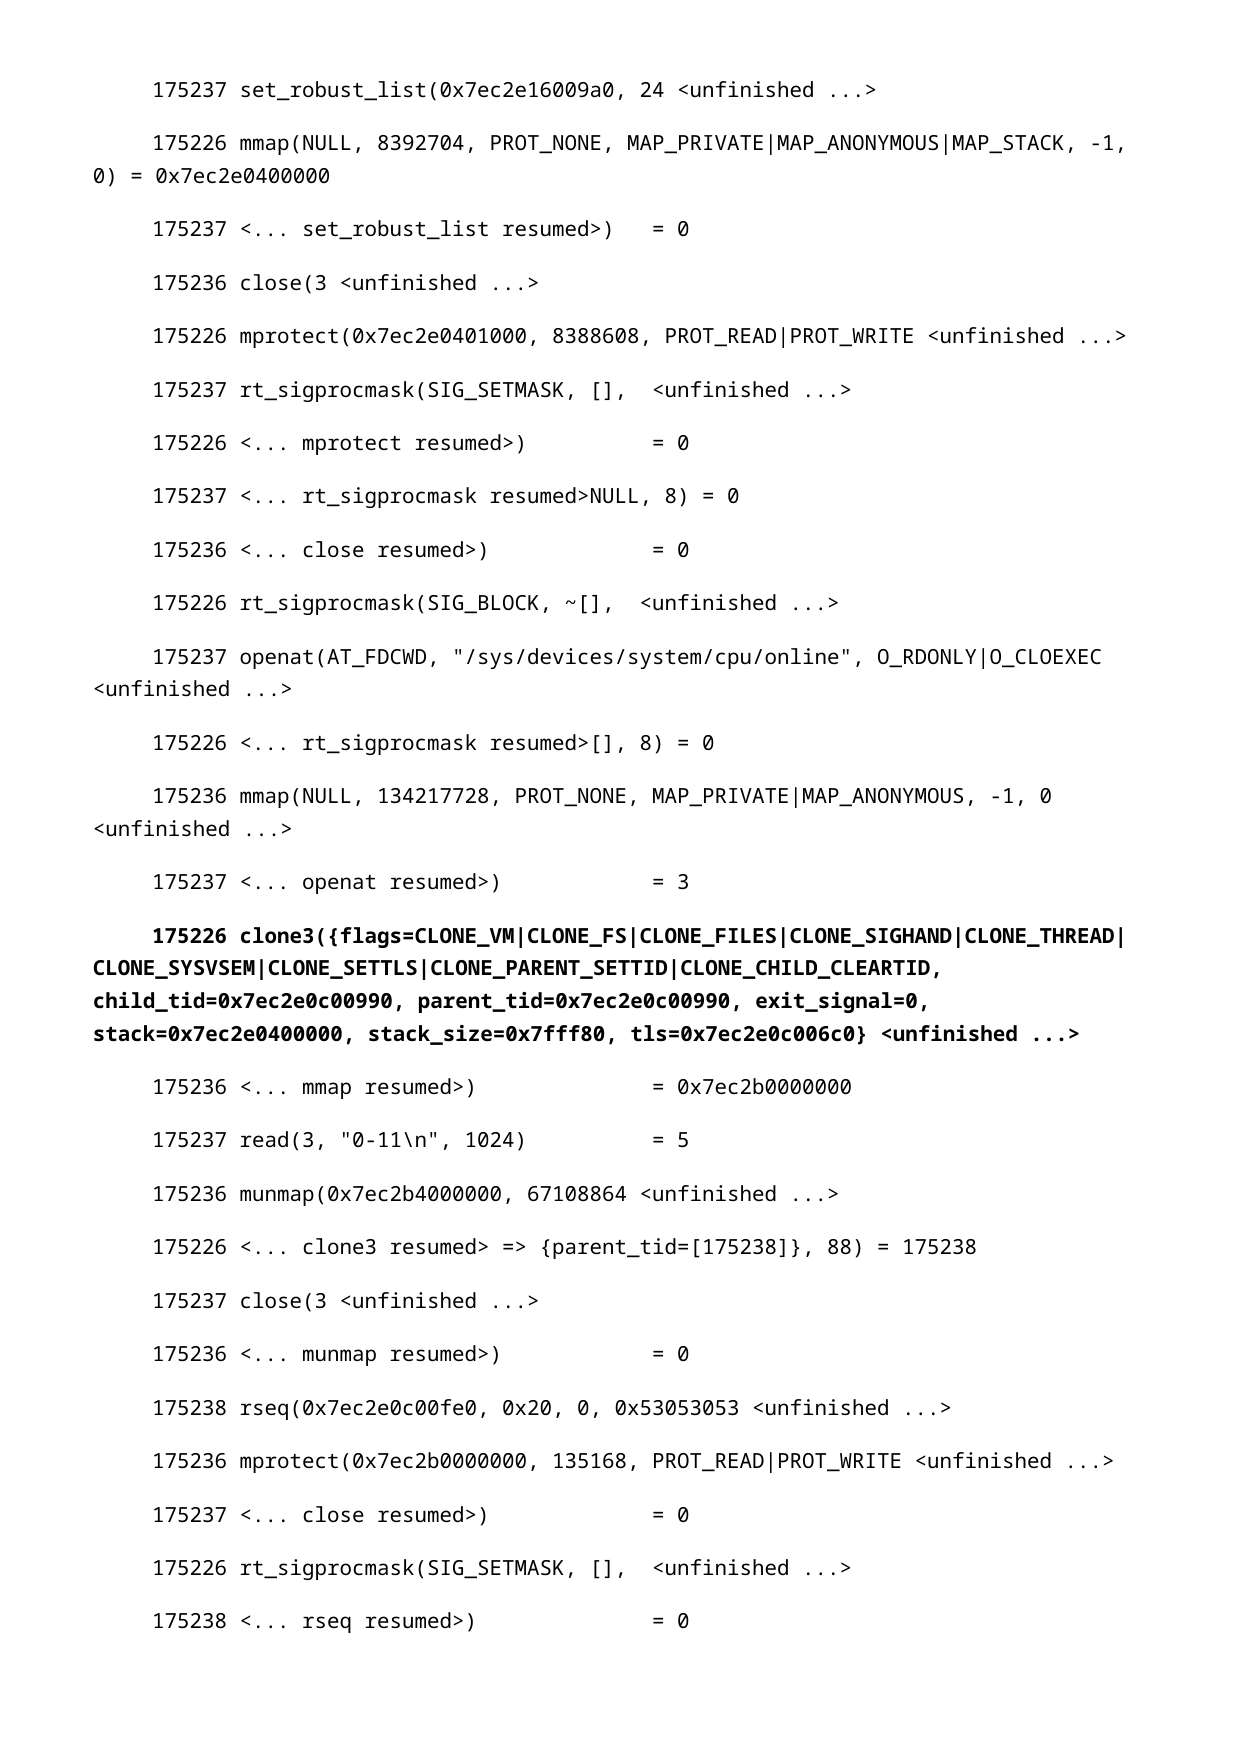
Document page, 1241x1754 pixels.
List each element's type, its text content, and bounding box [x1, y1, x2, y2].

text 175237 set_robust_list(0x7ec2e16009a0, 24 <unfinished ...> [93, 75, 1147, 103]
text 175226 rt_sigprocmask(SIG_BLOCK, ~[], <unfinished ...> [93, 588, 1147, 617]
text 175237 <... close resumed>) = 0 [93, 1500, 1147, 1528]
text 175226 <... rt_sigprocmask resumed>[], 8) = 0 [93, 728, 1147, 756]
text 175236 close(3 <unfinished ...> [93, 268, 1147, 296]
text 175237 rt_sigprocmask(SIG_SETMASK, [], <unfinished ...> [93, 375, 1147, 403]
text 175237 <... set_robust_list resumed>) = 0 [93, 214, 1147, 243]
text 175236 <... mmap resumed>) = 0x7ec2b0000000 [93, 1072, 1147, 1101]
text 175226 rt_sigprocmask(SIG_SETMASK, [], <unfinished ...> [93, 1553, 1147, 1582]
text 175226 <... mprotect resumed>) = 0 [93, 428, 1147, 457]
text 175226 <... clone3 resumed> => {parent_tid=[175238]}, 88) = 175238 [93, 1232, 1147, 1261]
text 175236 <... close resumed>) = 0 [93, 535, 1147, 563]
text 175226 mmap(NULL, 8392704, PROT_NONE, MAP_PRIVATE|MAP_ANONYMOUS|MAP_STACK, -1, 0) = 0x7ec2e0400000 [93, 128, 1147, 189]
text 175226 clone3({flags=CLONE_VM|CLONE_FS|CLONE_FILES|CLONE_SIGHAND|CLONE_THREAD|CLONE_SYSVSEM|CLONE_SETTLS|CLONE_PARENT_SETTID|CLONE_CHILD_CLEARTID, child_tid=0x7ec2e0c00990, parent_tid=0x7ec2e0c00990, exit_signal=0, stack=0x7ec2e0400000, stack_size=0x7fff80, tls=0x7ec2e0c006c0} <unfinished ...> [93, 921, 1147, 1047]
text 175237 openat(AT_FDCWD, "/sys/devices/system/cpu/online", O_RDONLY|O_CLOEXEC <unfinished ...> [93, 642, 1147, 703]
text 175238 rseq(0x7ec2e0c00fe0, 0x20, 0, 0x53053053 <unfinished ...> [93, 1393, 1147, 1421]
text 175236 munmap(0x7ec2b4000000, 67108864 <unfinished ...> [93, 1179, 1147, 1207]
text 175237 close(3 <unfinished ...> [93, 1286, 1147, 1314]
text 175237 <... openat resumed>) = 3 [93, 867, 1147, 896]
text 175237 read(3, "0-11\n", 1024) = 5 [93, 1126, 1147, 1154]
text 175236 <... munmap resumed>) = 0 [93, 1339, 1147, 1368]
text 175238 <... rseq resumed>) = 0 [93, 1607, 1147, 1635]
text 175226 mprotect(0x7ec2e0401000, 8388608, PROT_READ|PROT_WRITE <unfinished ...> [93, 321, 1147, 350]
text 175237 <... rt_sigprocmask resumed>NULL, 8) = 0 [93, 482, 1147, 510]
text 175236 mprotect(0x7ec2b0000000, 135168, PROT_READ|PROT_WRITE <unfinished ...> [93, 1446, 1147, 1475]
text 175236 mmap(NULL, 134217728, PROT_NONE, MAP_PRIVATE|MAP_ANONYMOUS, -1, 0 <unfinished ...> [93, 781, 1147, 842]
